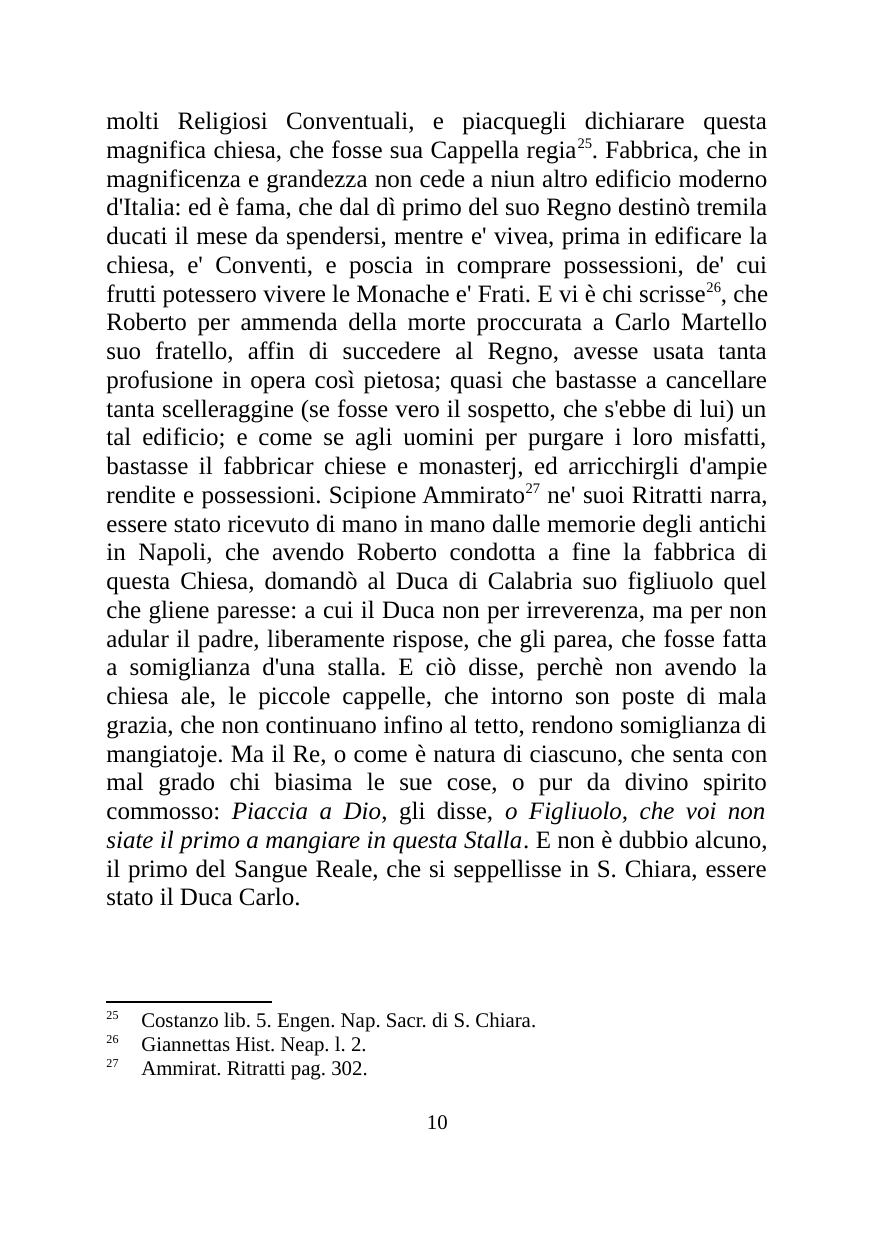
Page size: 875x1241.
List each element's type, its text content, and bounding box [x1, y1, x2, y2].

text Ammirat. Ritratti pag. 302. [106, 1056, 768, 1080]
text molti Religiosi Conventuali, e piacquegli dichiarare questa magnifica chiesa, che fosse sua Cappella regia. Fabbrica, che in magnificenza e grandezza non cede a niun altro edificio moderno d'Italia: ed è fama, che dal dì primo del suo Regno destinò tremila ducati il mese da spendersi, mentre e' vivea, prima in edificare la chiesa, e' Conventi, e poscia in comprare possessioni, de' cui frutti potessero vivere le Monache e' Frati. E vi è chi scrisse, che Roberto per ammenda della morte proccurata a Carlo Martello suo fratello, affin di succedere al Regno, avesse usata tanta profusione in opera così pietosa; quasi che bastasse a cancellare tanta scelleraggine (se fosse vero il sospetto, che s'ebbe di lui) un tal edificio; e come se agli uomini per purgare i loro misfatti, bastasse il fabbricar chiese e monasterj, ed arricchirgli d'ampie rendite e possessioni. Scipione Ammirato ne' suoi Ritratti narra, essere stato ricevuto di mano in mano dalle memorie degli antichi in Napoli, che avendo Roberto condotta a fine la fabbrica di questa Chiesa, domandò al Duca di Calabria suo figliuolo quel che gliene paresse: a cui il Duca non per irreverenza, ma per non adular il padre, liberamente rispose, che gli parea, che fosse fatta a somiglianza d'una stalla. E ciò disse, perchè non avendo la chiesa ale, le piccole cappelle, che intorno son poste di mala grazia, che non continuano infino al tetto, rendono somiglianza di mangiatoje. Ma il Re, o come è natura di ciascuno, che senta con mal grado chi biasima le sue cose, o pur da divino spirito commosso: Piaccia a Dio, gli disse, o Figliuolo, che voi non siate il primo a mangiare in questa Stalla. E non è dubbio alcuno, il primo del Sangue Reale, che si seppellisse in S. Chiara, essere stato il Duca Carlo. [106, 106, 768, 911]
text Giannettas Hist. Neap. l. 2. [106, 1032, 768, 1056]
text Costanzo lib. 5. Engen. Nap. Sacr. di S. Chiara. [106, 1008, 768, 1032]
